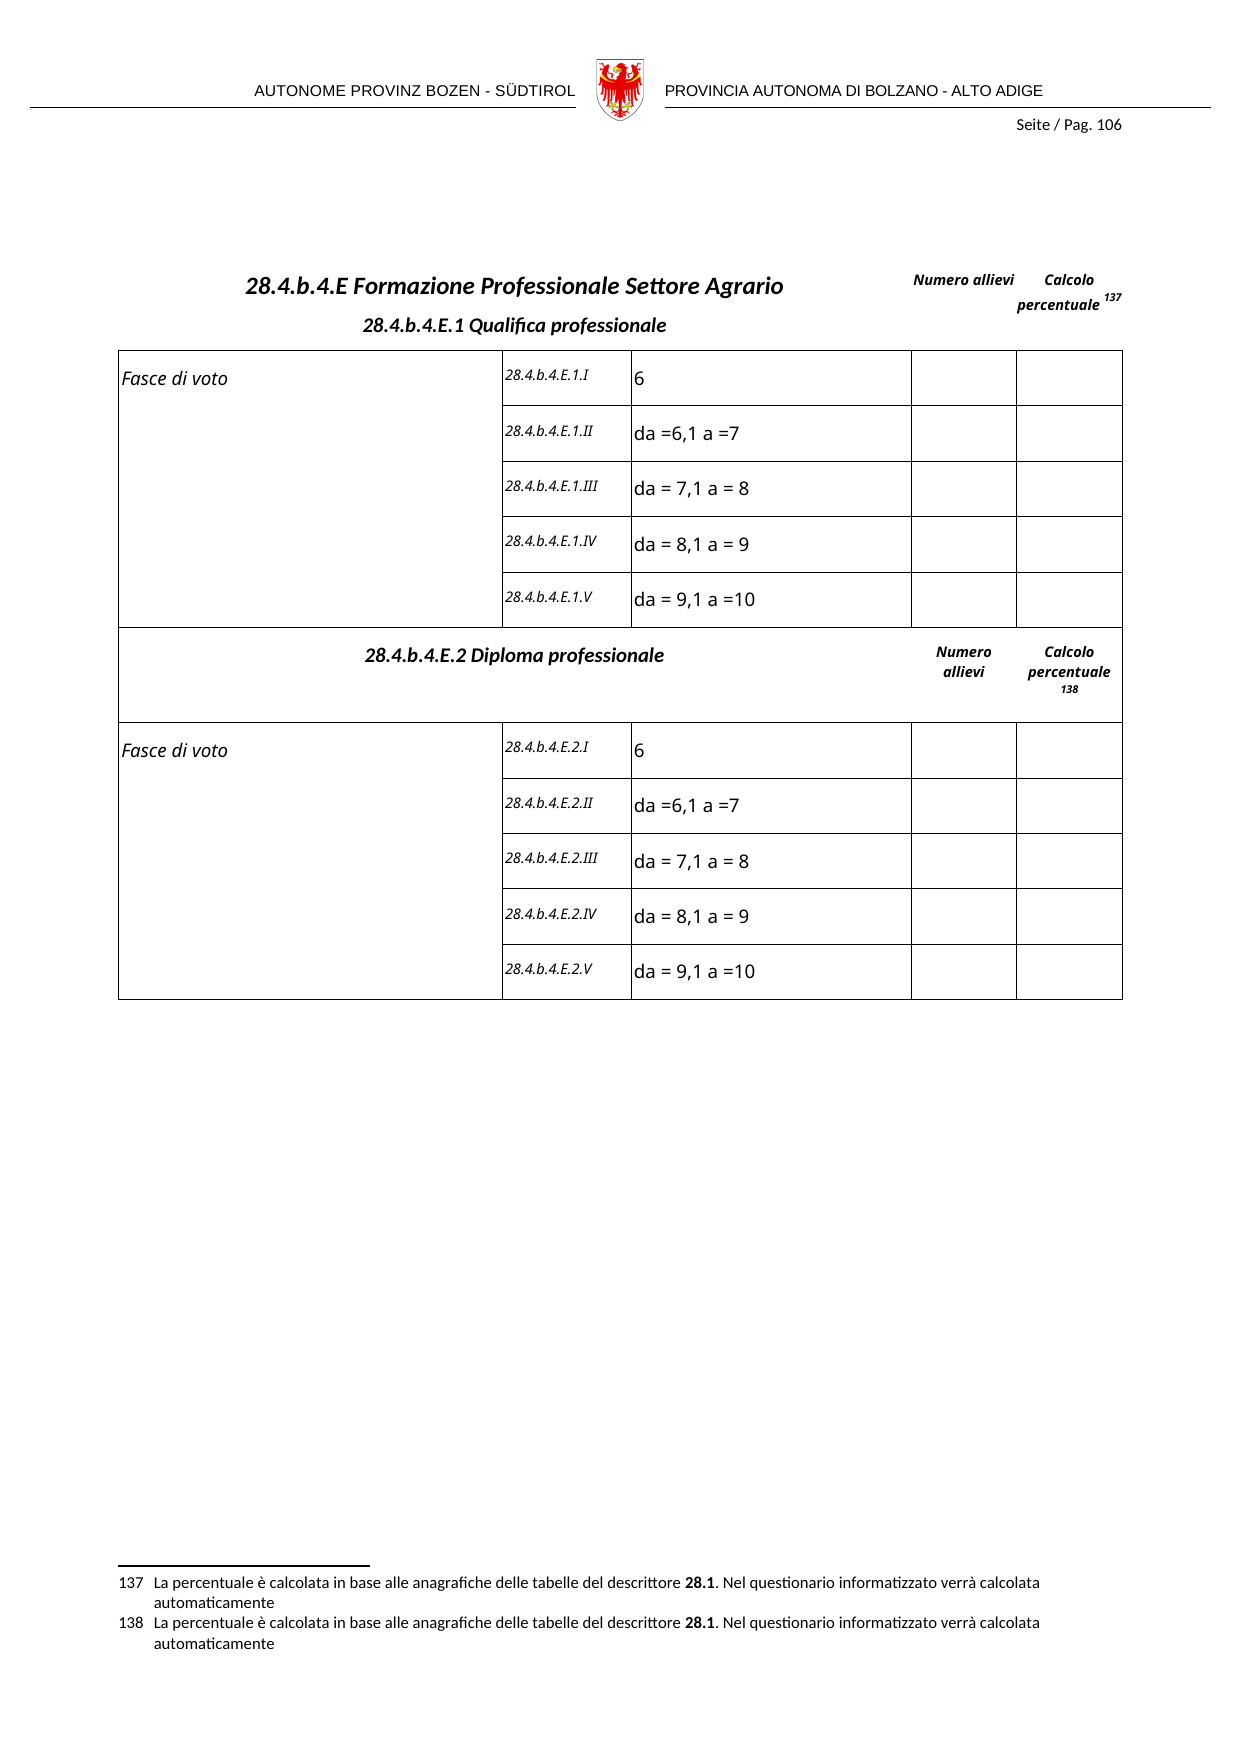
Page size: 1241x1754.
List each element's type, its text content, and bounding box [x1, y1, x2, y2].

table_cell 28.4.b.4.E.2.V [503, 945, 631, 999]
table_cell [1017, 779, 1122, 833]
table_cell 6 [632, 351, 911, 405]
table_cell [912, 834, 1016, 888]
table_header 28.4.b.4.E Formazione Professionale Settore Agrario 28.4.b.4.E.1 Qualifica professionale [118, 259, 911, 350]
table_cell [1017, 723, 1122, 777]
table_cell [1017, 351, 1122, 405]
table_cell 28.4.b.4.E.1.I [503, 351, 631, 405]
table_cell [1017, 834, 1122, 888]
table_cell 28.4.b.4.E.1.III [503, 462, 631, 516]
table_cell da =6,1 a =7 [632, 406, 911, 461]
table_cell 28.4.b.4.E.1.II [503, 406, 631, 461]
table_cell [912, 779, 1016, 833]
table_header Calcolo percentuale [1016, 259, 1122, 350]
table_cell [912, 406, 1016, 461]
table_header Numero allievi [911, 259, 1016, 350]
table_cell 28.4.b.4.E.1.IV [503, 517, 631, 571]
table_cell 28.4.b.4.E.2.IV [503, 889, 631, 944]
picture [596, 59, 644, 121]
table_cell da = 7,1 a = 8 [632, 834, 911, 888]
table_cell da =6,1 a =7 [632, 779, 911, 833]
table_cell 28.4.b.4.E.2.III [503, 834, 631, 888]
table_cell [1017, 406, 1122, 461]
table_cell Numero allievi [911, 628, 1016, 722]
table_cell [1017, 462, 1122, 516]
table_cell [1017, 889, 1122, 944]
table_cell 28.4.b.4.E.2.II [503, 779, 631, 833]
table_cell 28.4.b.4.E.2 Diploma professionale [119, 628, 911, 722]
table_cell Fasce di voto [119, 723, 502, 999]
table_cell da = 7,1 a = 8 [632, 462, 911, 516]
table_cell da = 9,1 a =10 [632, 945, 911, 999]
table_cell da = 9,1 a =10 [632, 573, 911, 627]
table_cell da = 8,1 a = 9 [632, 517, 911, 571]
table_cell [912, 351, 1016, 405]
table_cell [1017, 573, 1122, 627]
table_cell Fasce di voto [119, 351, 502, 627]
table_cell 6 [632, 723, 911, 777]
table_cell [912, 723, 1016, 777]
table_cell [912, 573, 1016, 627]
table_cell 28.4.b.4.E.1.V [503, 573, 631, 627]
table_cell da = 8,1 a = 9 [632, 889, 911, 944]
table_cell [912, 889, 1016, 944]
table_cell [912, 462, 1016, 516]
table_cell [1017, 945, 1122, 999]
table_cell [1017, 517, 1122, 571]
table_cell [912, 945, 1016, 999]
table_cell Calcolo percentuale [1016, 628, 1122, 722]
table_cell 28.4.b.4.E.2.I [503, 723, 631, 777]
table_cell [912, 517, 1016, 571]
